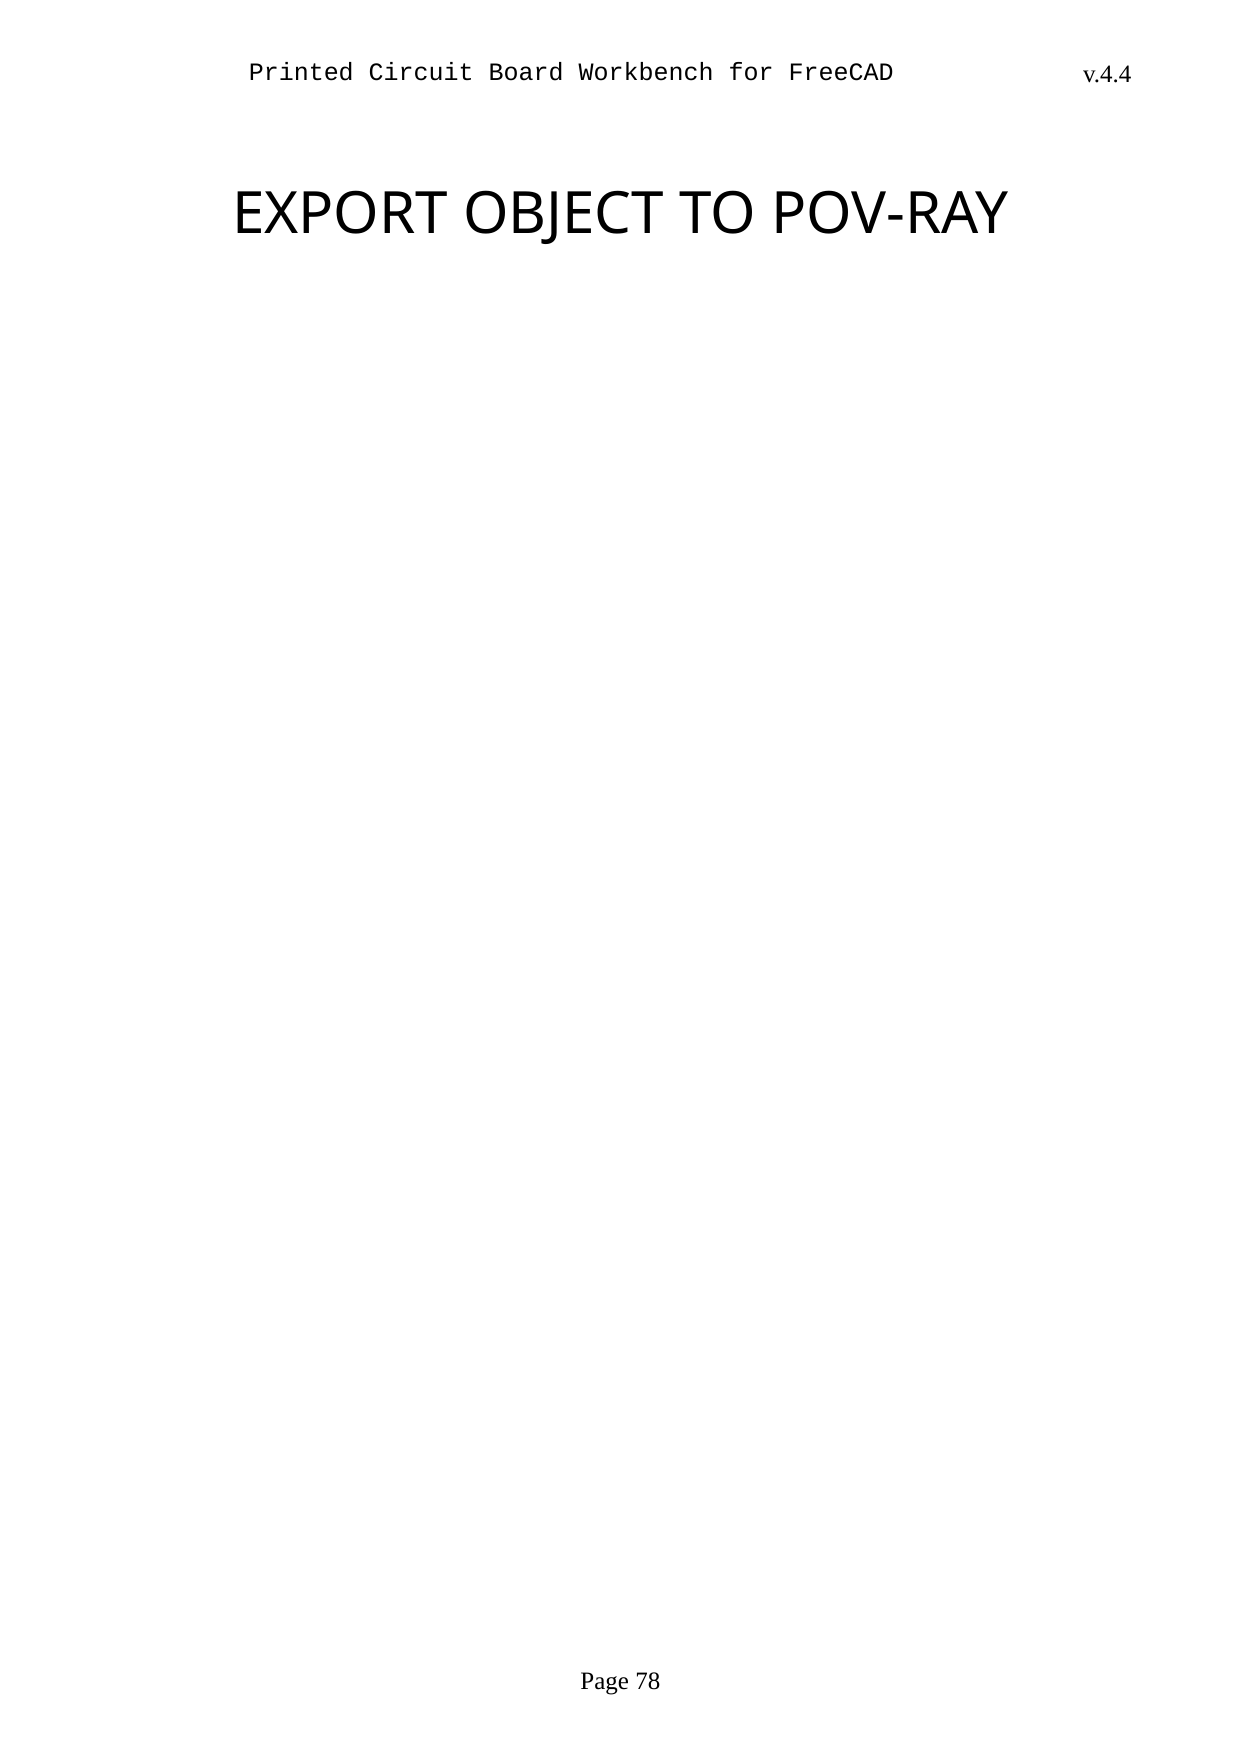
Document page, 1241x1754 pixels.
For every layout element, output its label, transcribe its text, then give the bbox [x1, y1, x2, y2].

subtitle Export object to POV-Ray [59, 171, 1181, 250]
